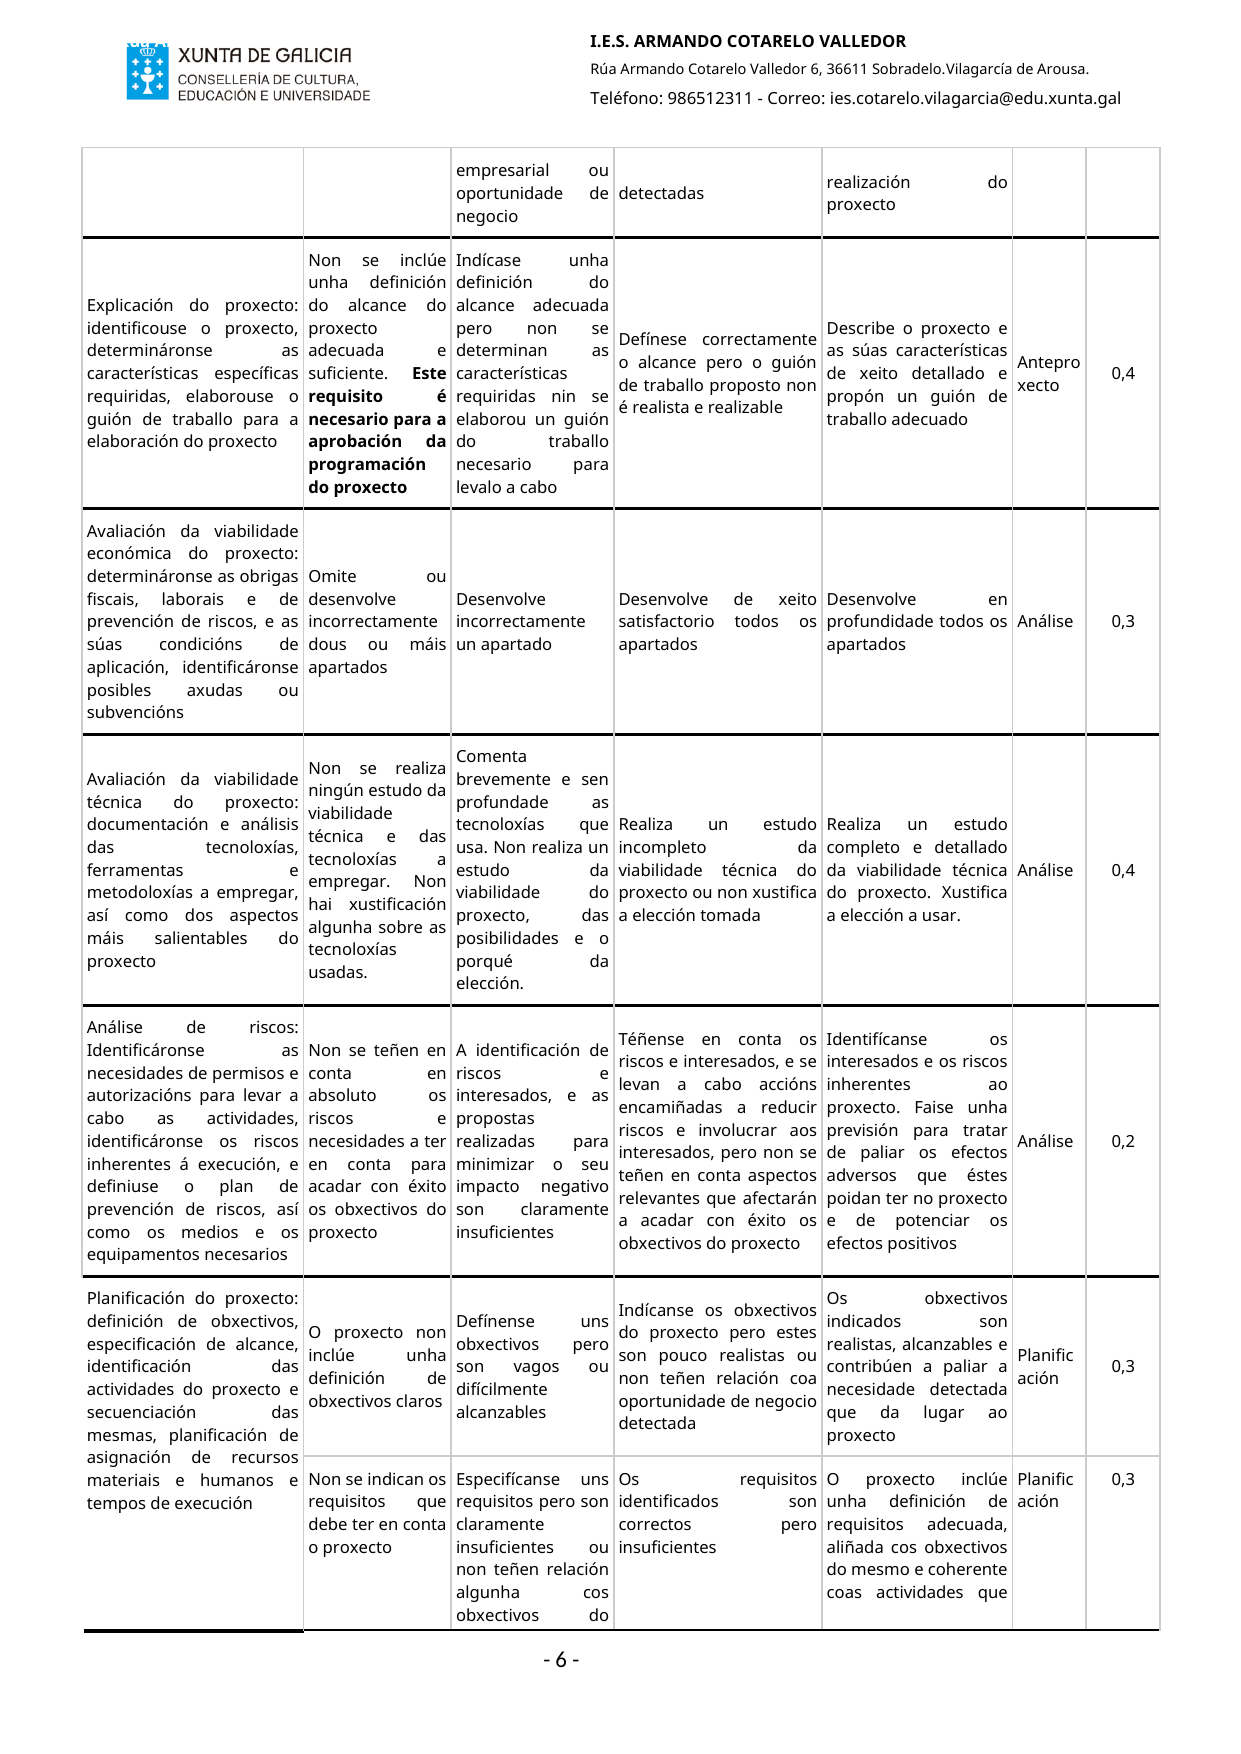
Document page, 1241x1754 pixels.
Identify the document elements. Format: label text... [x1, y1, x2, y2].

table_cell O proxecto inclúe unha definición de requisitos adecuada, aliñada cos obxectivos do mesmo e coherente coas actividades que [823, 1457, 1012, 1629]
table_cell Avaliación da viabilidade económica do proxecto: determináronse as obrigas fiscais, laborais e de prevención de riscos, e as súas condicións de aplicación, identificáronse posibles axudas ou subvencións [83, 510, 303, 733]
table_cell Análise [1013, 736, 1085, 1004]
table_cell Desenvolve en profundidade todos os apartados [823, 510, 1012, 733]
table_cell Indícanse os obxectivos do proxecto pero estes son pouco realistas ou non teñen relación coa oportunidade de negocio detectada [615, 1278, 821, 1455]
table_cell Especifícanse uns requisitos pero son claramente insuficientes ou non teñen relación algunha cos obxectivos do [452, 1457, 613, 1629]
table_cell [1013, 148, 1085, 236]
table_cell A identificación de riscos e interesados, e as propostas realizadas para minimizar o seu impacto negativo son claramente insuficientes [452, 1007, 613, 1275]
table_cell Describe o proxecto e as súas características de xeito detallado e propón un guión de traballo adecuado [823, 239, 1012, 507]
table_cell detectadas [615, 148, 821, 236]
table_cell 0,3 [1087, 510, 1159, 733]
table_cell Identifícanse os interesados e os riscos inherentes ao proxecto. Faise unha previsión para tratar de paliar os efectos adversos que éstes poidan ter no proxecto e de potenciar os efectos positivos [823, 1007, 1012, 1275]
table_cell Realiza un estudo completo e detallado da viabilidade técnica do proxecto. Xustifica a elección a usar. [823, 736, 1012, 1004]
table_cell Realiza un estudo incompleto da viabilidade técnica do proxecto ou non xustifica a elección tomada [615, 736, 821, 1004]
table_cell Non se inclúe unha definición do alcance do proxecto adecuada e suficiente. Este requisito é necesario para a aprobación da programación do proxecto [304, 239, 450, 507]
table_cell Defínese correctamente o alcance pero o guión de traballo proposto non é realista e realizable [615, 239, 821, 507]
table_cell Comenta brevemente e sen profundade as tecnoloxías que usa. Non realiza un estudo da viabilidade do proxecto, das posibilidades e o porqué da elección. [452, 736, 613, 1004]
picture [126, 35, 158, 43]
table_cell [1087, 148, 1159, 236]
table_cell O proxecto non inclúe unha definición de obxectivos claros [304, 1278, 450, 1455]
table_cell Análise [1013, 510, 1085, 733]
table_cell Non se realiza ningún estudo da viabilidade técnica e das tecnoloxías a empregar. Non hai xustificación algunha sobre as tecnoloxías usadas. [304, 736, 450, 1004]
table_cell 0,3 [1087, 1457, 1159, 1629]
table_cell Defínense uns obxectivos pero son vagos ou difícilmente alcanzables [452, 1278, 613, 1455]
table_cell [83, 148, 303, 236]
table_cell Planificación [1013, 1278, 1085, 1455]
table_cell Os obxectivos indicados son realistas, alcanzables e contribúen a paliar a necesidade detectada que da lugar ao proxecto [823, 1278, 1012, 1455]
table_cell Desenvolve de xeito satisfactorio todos os apartados [615, 510, 821, 733]
table_cell Avaliación da viabilidade técnica do proxecto: documentación e análisis das tecnoloxías, ferramentas e metodoloxías a empregar, así como dos aspectos máis salientables do proxecto [83, 736, 303, 1004]
table_cell Omite ou desenvolve incorrectamente dous ou máis apartados [304, 510, 450, 733]
table_cell Indícase unha definición do alcance adecuada pero non se determinan as características requiridas nin se elaborou un guión do traballo necesario para levalo a cabo [452, 239, 613, 507]
table_cell realización do proxecto [823, 148, 1012, 236]
table_cell 0,4 [1087, 239, 1159, 507]
table_cell Téñense en conta os riscos e interesados, e se levan a cabo accións encamiñadas a reducir riscos e involucrar aos interesados, pero non se teñen en conta aspectos relevantes que afectarán a acadar con éxito os obxectivos do proxecto [615, 1007, 821, 1275]
table_cell 0,3 [1087, 1278, 1159, 1455]
table_cell Análise [1013, 1007, 1085, 1275]
table_cell Análise de riscos: Identificáronse as necesidades de permisos e autorizacións para levar a cabo as actividades, identificáronse os riscos inherentes á execución, e definiuse o plan de prevención de riscos, así como os medios e os equipamentos necesarios [83, 1007, 303, 1275]
table_cell 0,2 [1087, 1007, 1159, 1275]
table_cell 0,4 [1087, 736, 1159, 1004]
table_cell Planificación [1013, 1457, 1085, 1629]
picture [117, 35, 379, 107]
table_cell Explicación do proxecto: identificouse o proxecto, determináronse as características específicas requiridas, elaborouse o guión de traballo para a elaboración do proxecto [83, 239, 303, 507]
picture [141, 68, 154, 93]
table_cell Desenvolve incorrectamente un apartado [452, 510, 613, 733]
table_cell Anteproxecto [1013, 239, 1085, 507]
table_cell Non se indican os requisitos que debe ter en conta o proxecto [304, 1457, 450, 1629]
table_cell empresarial ou oportunidade de negocio [452, 148, 613, 236]
table_cell Planificación do proxecto: definición de obxectivos, especificación de alcance, identificación das actividades do proxecto e secuenciación das mesmas, planificación de asignación de recursos materiais e humanos e tempos de execución [82, 1278, 303, 1629]
table_cell [304, 148, 450, 236]
table_cell Non se teñen en conta en absoluto os riscos e necesidades a ter en conta para acadar con éxito os obxectivos do proxecto [304, 1007, 450, 1275]
table_cell Os requisitos identificados son correctos pero insuficientes [615, 1457, 821, 1629]
